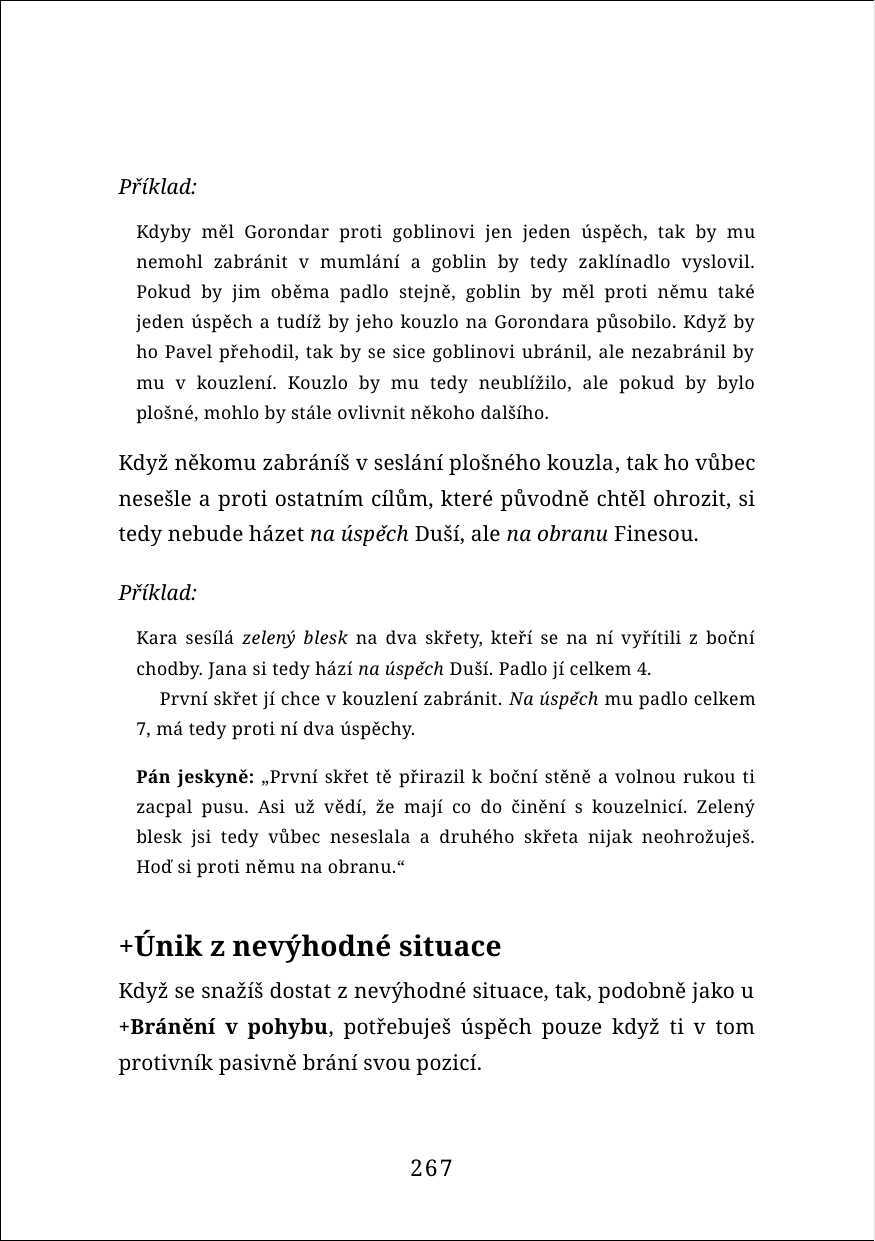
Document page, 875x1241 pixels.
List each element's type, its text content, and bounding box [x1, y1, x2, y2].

text Příklad: [118, 578, 756, 607]
text Kdyby měl Gorondar proti goblinovi jen jeden úspěch, tak by mu nemohl zabránit v mumlání a goblin by tedy zaklínadlo vyslovil. Pokud by jim oběma padlo stejně, goblin by měl proti němu také jeden úspěch a tudíž by jeho kouzlo na Gorondara působilo. Když by ho Pavel přehodil, tak by se sice goblinovi ubránil, ale nezabránil by mu v kouzlení. Kouzlo by mu tedy neublížilo, ale pokud by bylo plošné, mohlo by stále ovlivnit někoho dalšího. [136, 219, 756, 424]
subtitle +Únik z nevýhodné situace [118, 926, 756, 965]
text Když někomu zabráníš v seslání plošného kouzla, tak ho vůbec nesešle a proti ostatním cílům, které původně chtěl ohrozit, si tedy nebude házet na úspěch Duší, ale na obranu Finesou. [118, 448, 756, 548]
text Příklad: [118, 172, 756, 200]
text Kara sesílá zelený blesk na dva skřety, kteří se na ní vyřítili z boční chodby. Jana si tedy hází na úspěch Duší. Padlo jí celkem 4. První skřet jí chce v kouzlení zabránit. Na úspěch mu padlo celkem 7, má tedy proti ní dva úspěchy. [136, 626, 756, 741]
text Když se snažíš dostat z nevýhodné situace, tak, podobně jako u +Bránění v pohybu, potřebuješ úspěch pouze když ti v tom protivník pasivně brání svou pozicí. [118, 977, 756, 1076]
text Pán jeskyně: „První skřet tě přirazil k boční stěně a volnou rukou ti zacpal pusu. Asi už vědí, že mají co do činění s kouzelnicí. Zelený blesk jsi tedy vůbec neseslala a druhého skřeta nijak neohrožuješ. Hoď si proti němu na obranu.“ [136, 764, 756, 879]
